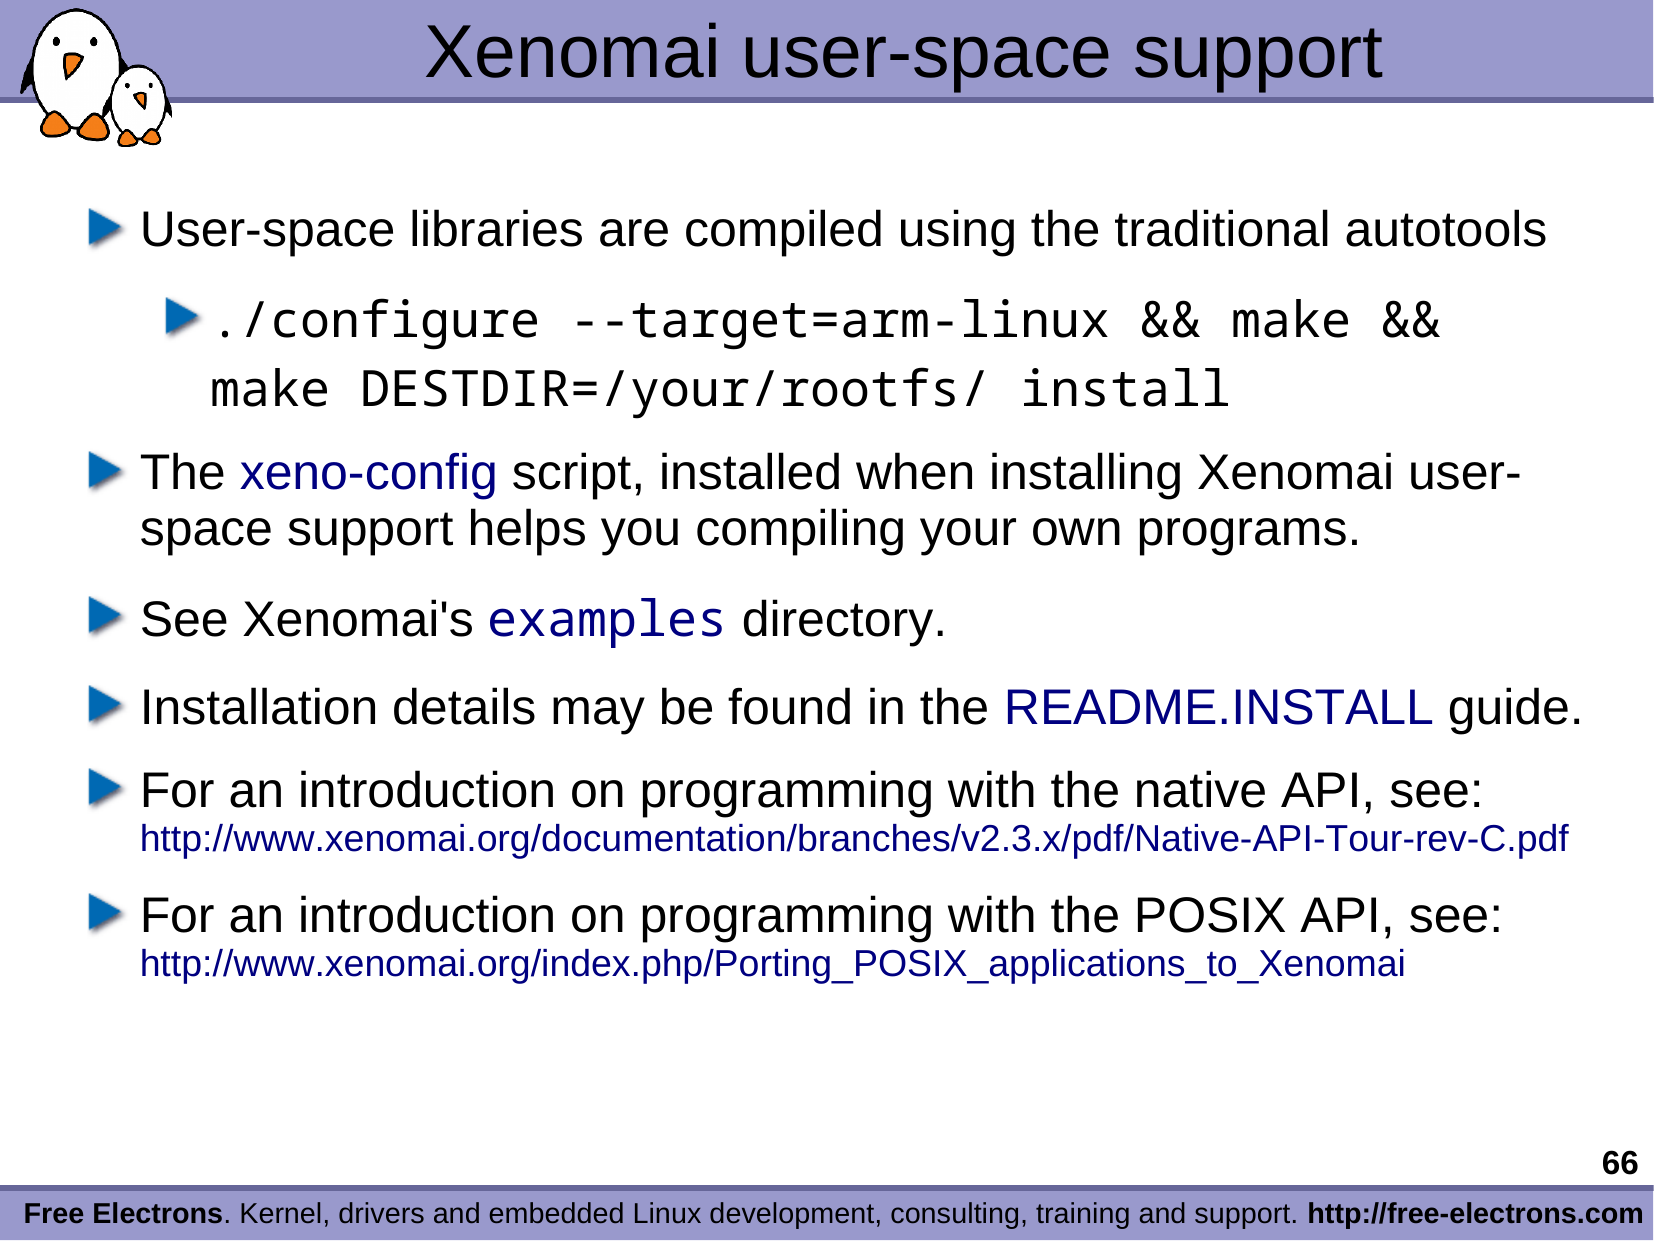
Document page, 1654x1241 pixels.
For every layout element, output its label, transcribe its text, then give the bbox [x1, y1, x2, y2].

list User-space libraries are compiled using the traditional autotools ./configure --target=arm-linux && make && make DESTDIR=/your/rootfs/ install The xeno-config script, installed when installing Xenomai user-space support helps you compiling your own programs. See Xenomai's examples directory. Installation details may be found in the README.INSTALL guide. For an introduction on programming with the native API, see: http://www.xenomai.org/documentation/branches/v2.3.x/pdf/Native-API-Tour-rev-C.pdf For an introduction on programming with the POSIX API, see: http://www.xenomai.org/index.php/Porting_POSIX_applications_to_Xenomai [68, 201, 1592, 1118]
title Xenomai user-space support [178, 4, 1631, 98]
picture [20, 8, 172, 147]
